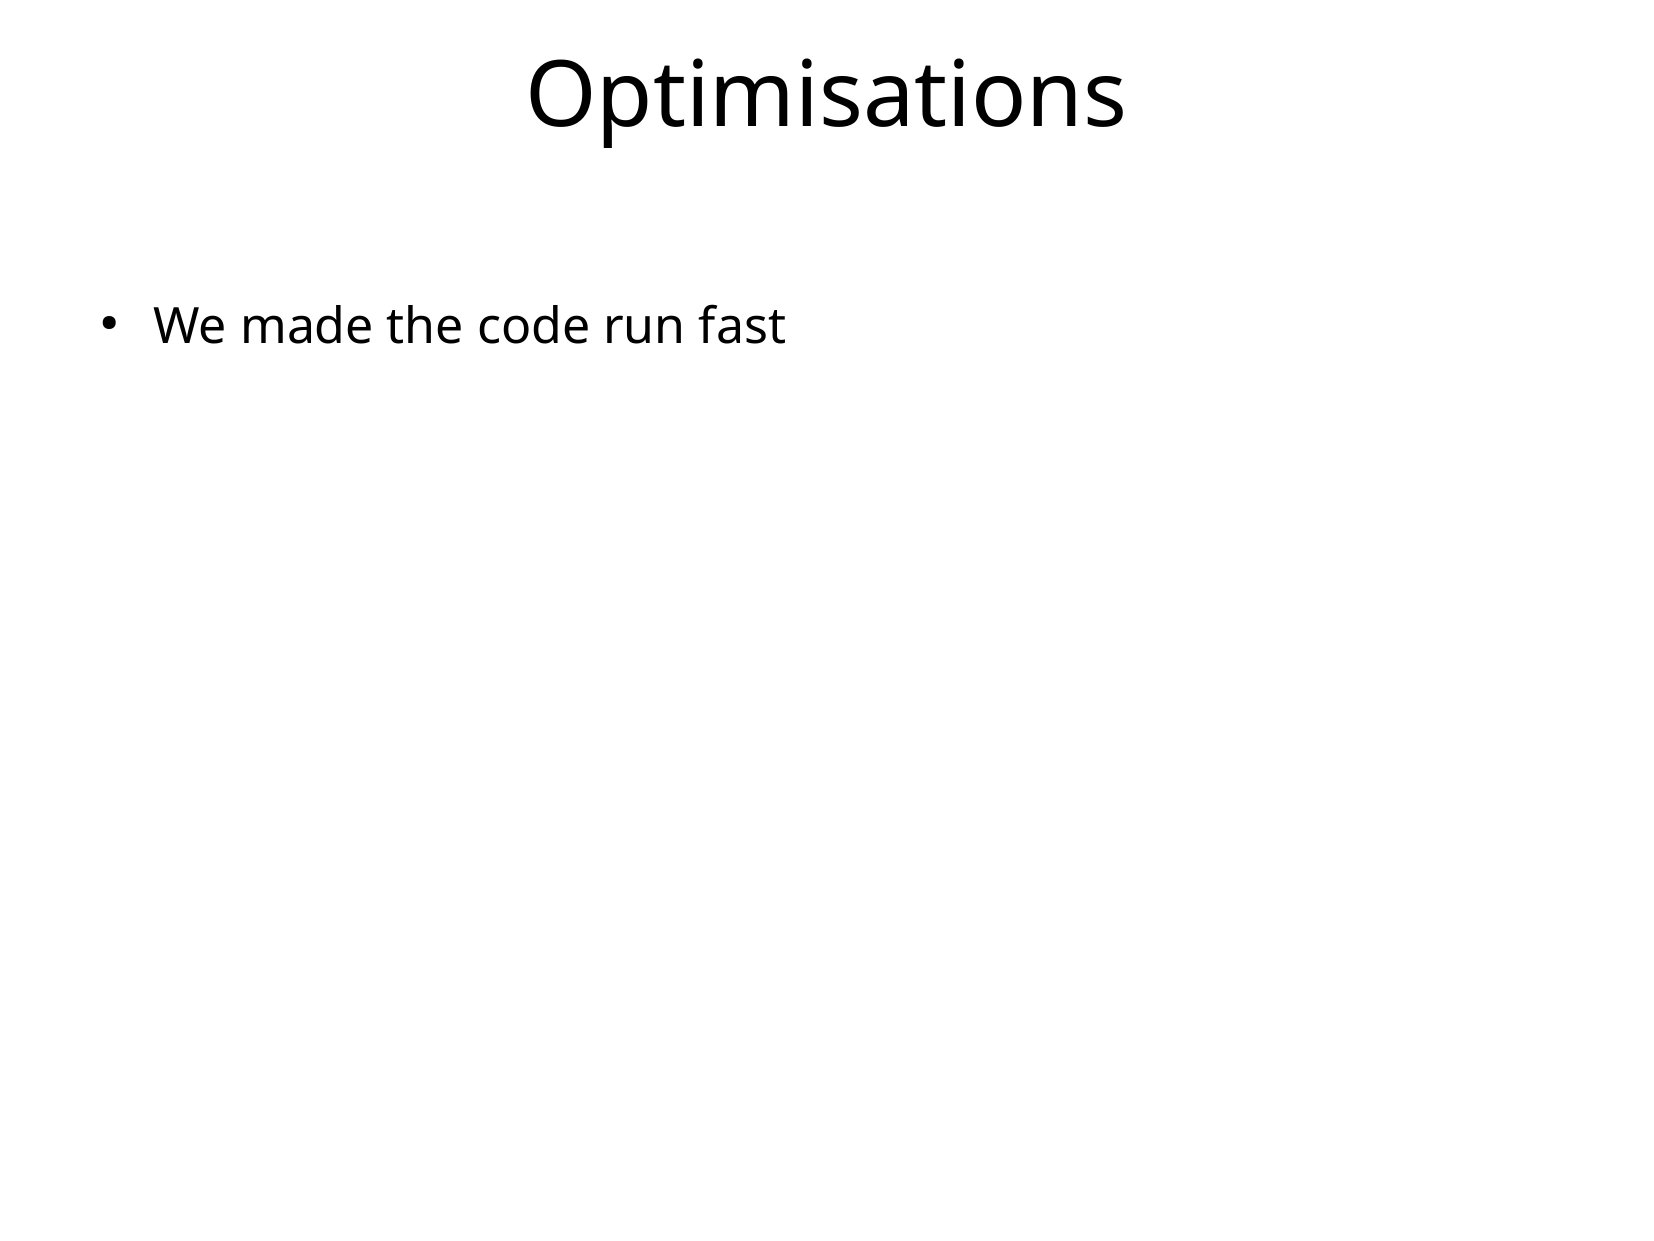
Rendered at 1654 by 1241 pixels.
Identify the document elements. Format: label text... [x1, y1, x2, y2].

list We made the code run fast [82, 290, 1571, 1109]
title Optimisations [82, 48, 1571, 258]
